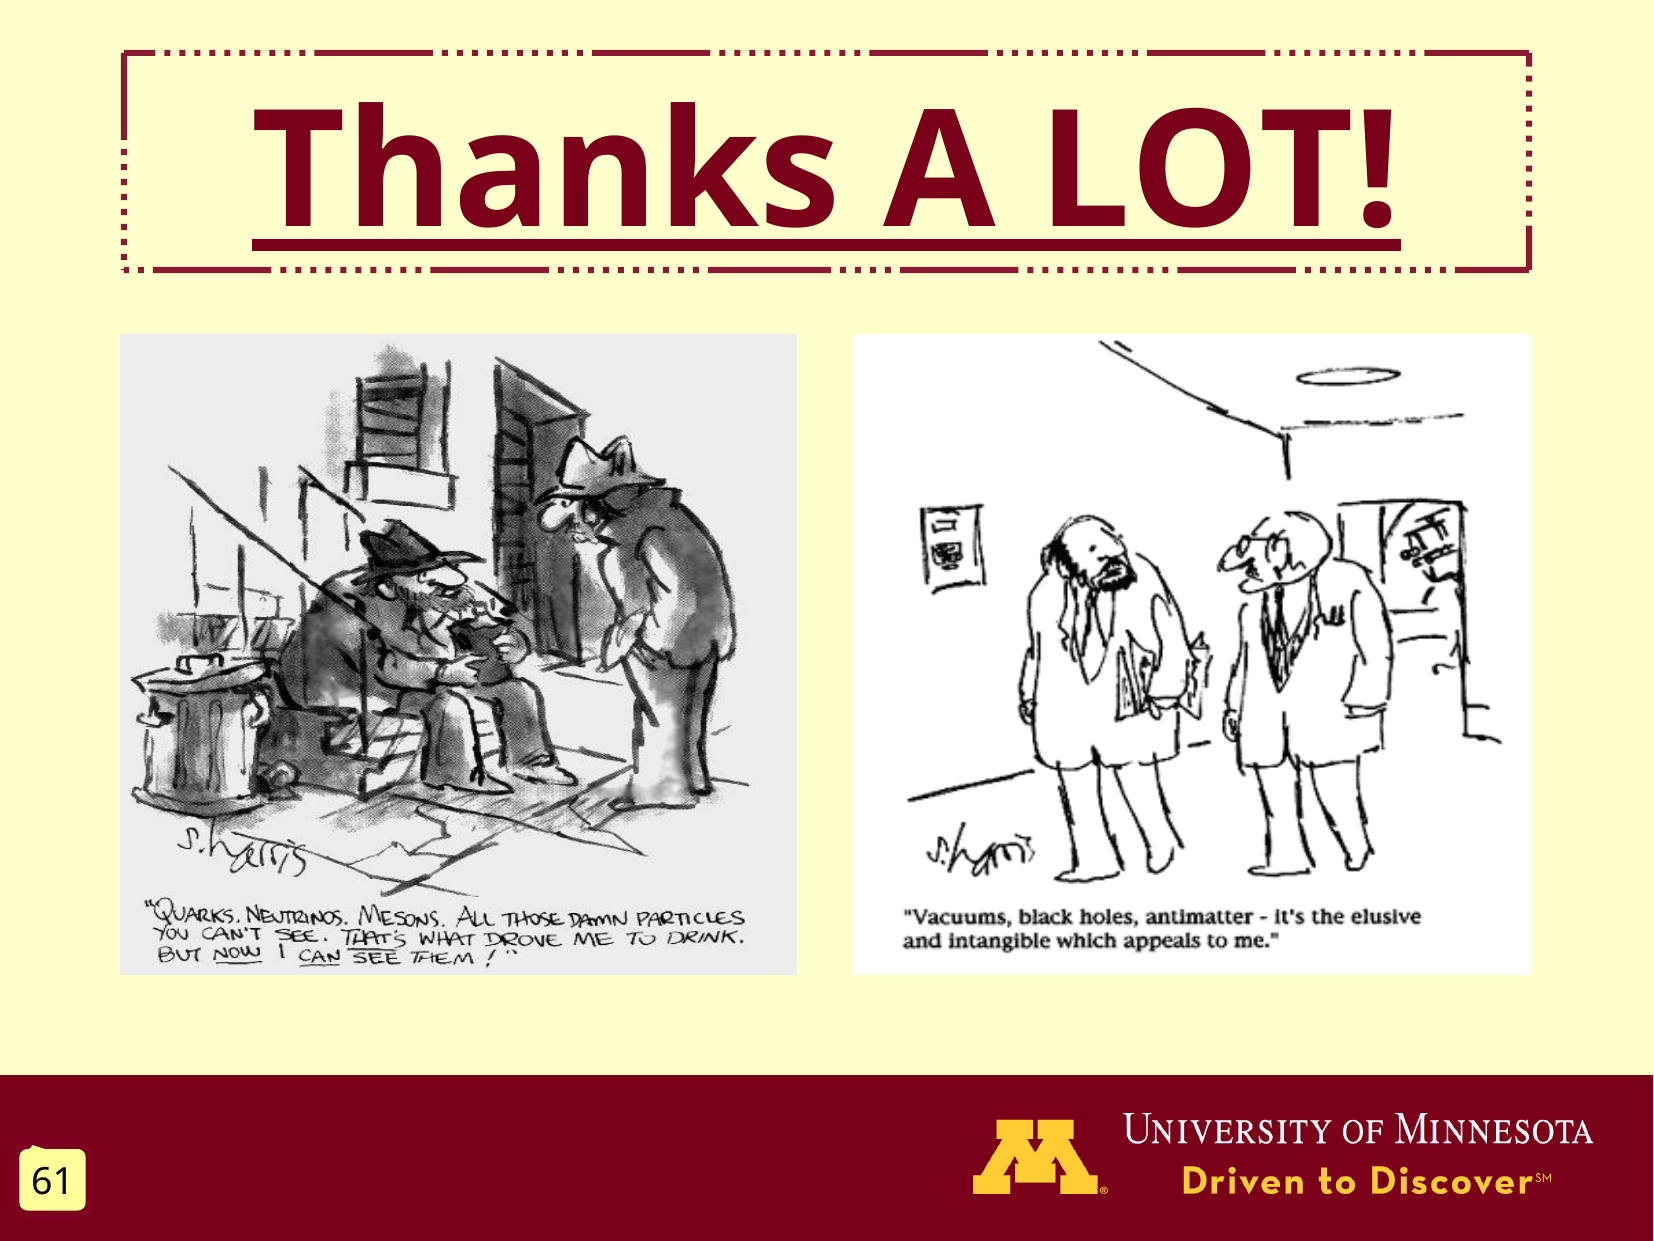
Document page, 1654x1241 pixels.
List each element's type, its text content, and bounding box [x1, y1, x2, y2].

picture [853, 334, 1531, 976]
title Thanks A LOT! [123, 52, 1529, 271]
picture [120, 334, 797, 976]
text_box 61 [15, 1137, 91, 1216]
picture [0, 1075, 1654, 1241]
